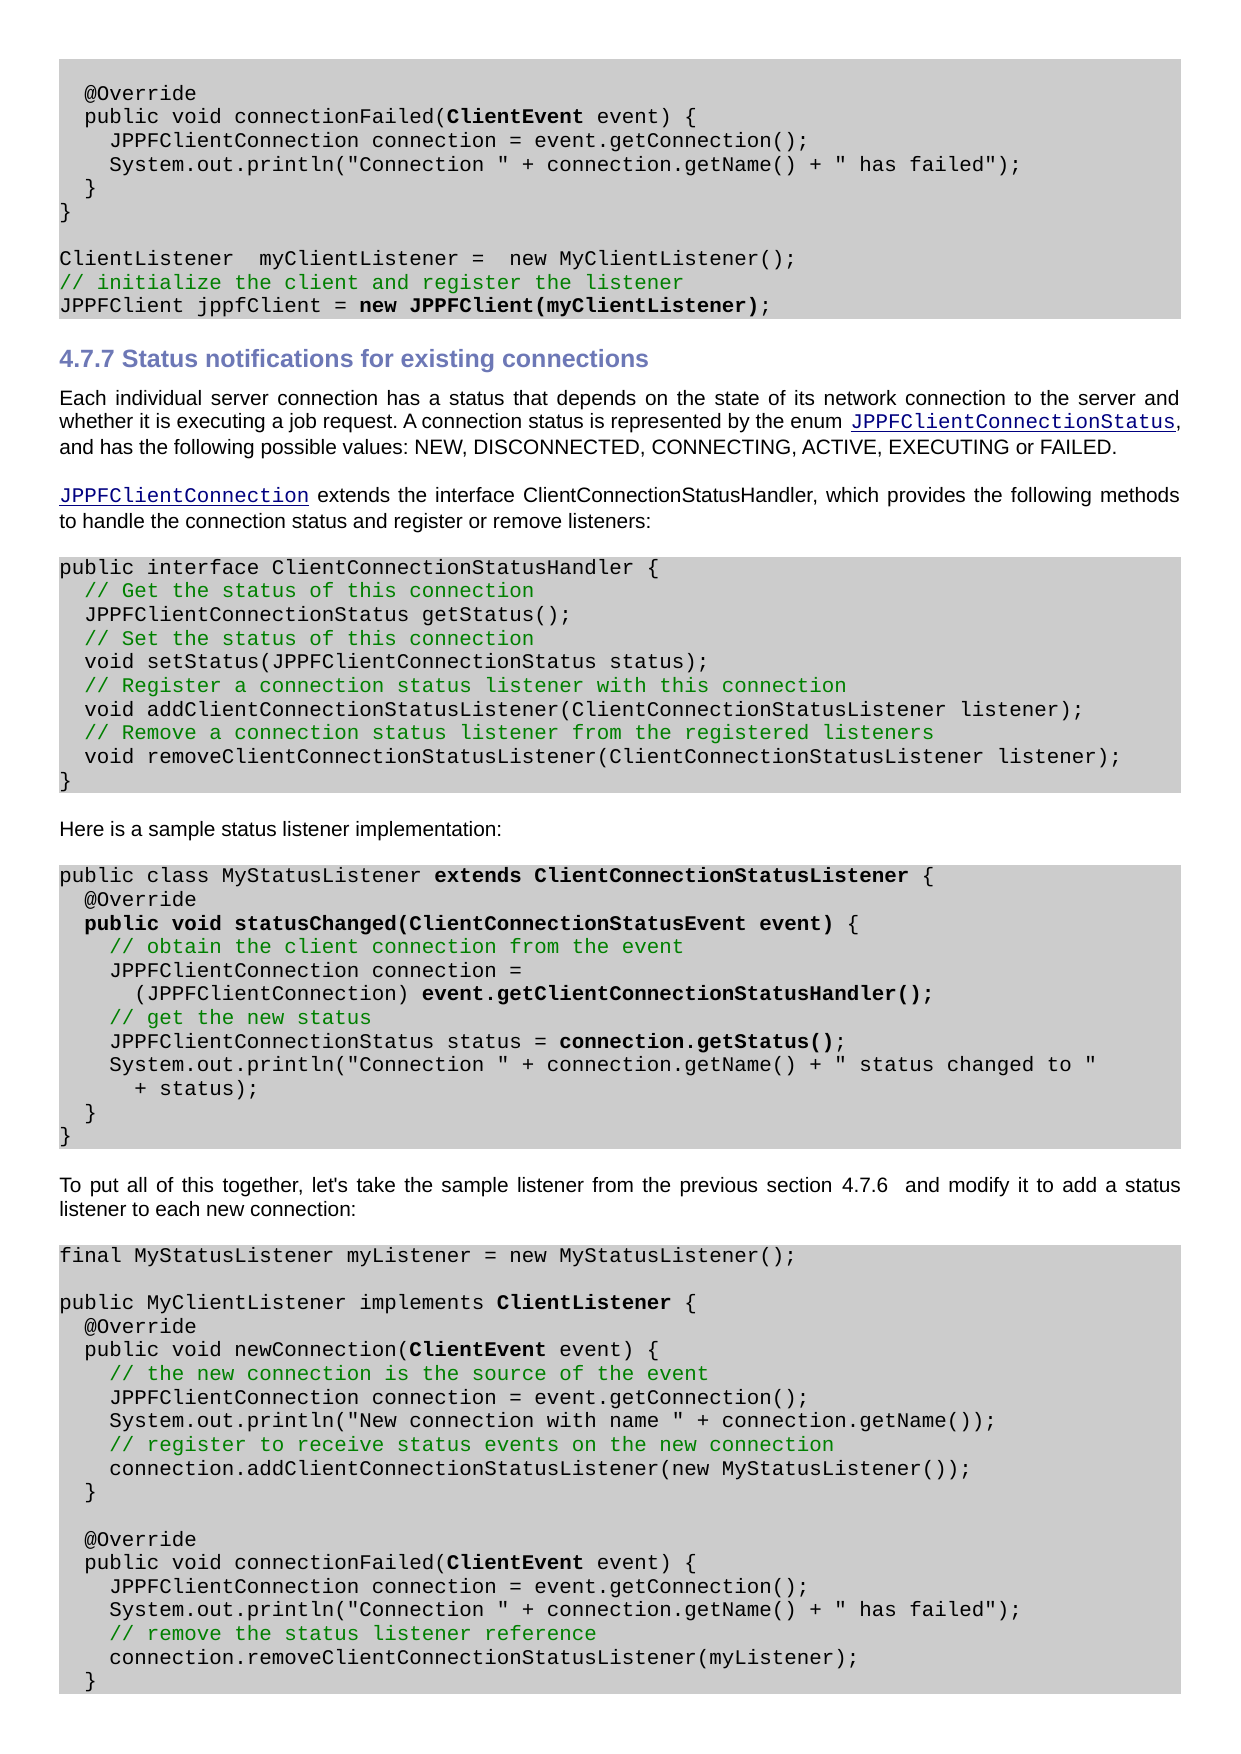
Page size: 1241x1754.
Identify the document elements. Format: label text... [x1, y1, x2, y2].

text JPPFClientConnectionStatus status = connection.getStatus(); [59, 1031, 1181, 1054]
text // register to receive status events on the new connection [59, 1434, 1181, 1458]
text System.out.println("Connection " + connection.getName() + " has failed"); [59, 1599, 1181, 1623]
text public MyClientListener implements ClientListener { [59, 1292, 1181, 1316]
text public void statusChanged(ClientConnectionStatusEvent event) { [59, 912, 1181, 936]
text final MyStatusListener myListener = new MyStatusListener(); [59, 1245, 1181, 1268]
text JPPFClientConnection connection = event.getConnection(); [59, 1387, 1181, 1410]
text public void connectionFailed(ClientEvent event) { [59, 1552, 1181, 1576]
text System.out.println("Connection " + connection.getName() + " status changed to " [59, 1054, 1181, 1078]
text // remove the status listener reference [59, 1623, 1181, 1647]
text } [59, 1125, 1181, 1149]
text } [59, 177, 1181, 201]
text (JPPFClientConnection) event.getClientConnectionStatusHandler(); [59, 983, 1181, 1007]
text Here is a sample status listener implementation: [59, 817, 1181, 841]
text JPPFClientConnection connection = event.getConnection(); [59, 1576, 1181, 1599]
text System.out.println("New connection with name " + connection.getName()); [59, 1410, 1181, 1434]
text Each individual server connection has a status that depends on the state of its network connection to the server and whether it is executing a job request. A connection status is represented by the enum JPPFClientConnectionStatus, and has the following possible values: NEW, DISCONNECTED, CONNECTING, ACTIVE, EXECUTING or FAILED. [59, 385, 1181, 459]
text To put all of this together, let's take the sample listener from the previous section 4.7.6 and modify it to add a status listener to each new connection: [59, 1173, 1181, 1221]
text void removeClientConnectionStatusListener(ClientConnectionStatusListener listener); [59, 746, 1181, 770]
text JPPFClientConnection connection = [59, 960, 1181, 983]
text } [59, 770, 1181, 793]
text // Register a connection status listener with this connection [59, 675, 1181, 699]
text + status); [59, 1078, 1181, 1102]
text JPPFClientConnectionStatus getStatus(); [59, 604, 1181, 628]
text } [59, 1481, 1181, 1505]
text public interface ClientConnectionStatusHandler { [59, 557, 1181, 581]
text } [59, 1102, 1181, 1125]
text JPPFClientConnection extends the interface ClientConnectionStatusHandler, which provides the following methods to handle the connection status and register or remove listeners: [59, 483, 1181, 533]
text public class MyStatusListener extends ClientConnectionStatusListener { [59, 865, 1181, 889]
text System.out.println("Connection " + connection.getName() + " has failed"); [59, 154, 1181, 177]
text connection.addClientConnectionStatusListener(new MyStatusListener()); [59, 1458, 1181, 1481]
text connection.removeClientConnectionStatusListener(myListener); [59, 1647, 1181, 1670]
subtitle Status notifications for existing connections [59, 344, 1181, 373]
text @Override [59, 1316, 1181, 1339]
text void setStatus(JPPFClientConnectionStatus status); [59, 651, 1181, 675]
text ClientListener myClientListener = new MyClientListener(); [59, 248, 1181, 272]
text @Override [59, 1528, 1181, 1552]
text // obtain the client connection from the event [59, 936, 1181, 960]
text @Override [59, 889, 1181, 912]
text // Remove a connection status listener from the registered listeners [59, 722, 1181, 746]
text public void newConnection(ClientEvent event) { [59, 1339, 1181, 1363]
text @Override [59, 83, 1181, 106]
text // Get the status of this connection [59, 581, 1181, 604]
text // the new connection is the source of the event [59, 1363, 1181, 1387]
text } [59, 1670, 1181, 1694]
text JPPFClientConnection connection = event.getConnection(); [59, 130, 1181, 154]
text public void connectionFailed(ClientEvent event) { [59, 106, 1181, 130]
text // Set the status of this connection [59, 628, 1181, 651]
text // get the new status [59, 1007, 1181, 1031]
text // initialize the client and register the listener [59, 272, 1181, 296]
text } [59, 201, 1181, 224]
text JPPFClient jppfClient = new JPPFClient(myClientListener); [59, 296, 1181, 319]
text void addClientConnectionStatusListener(ClientConnectionStatusListener listener); [59, 699, 1181, 722]
